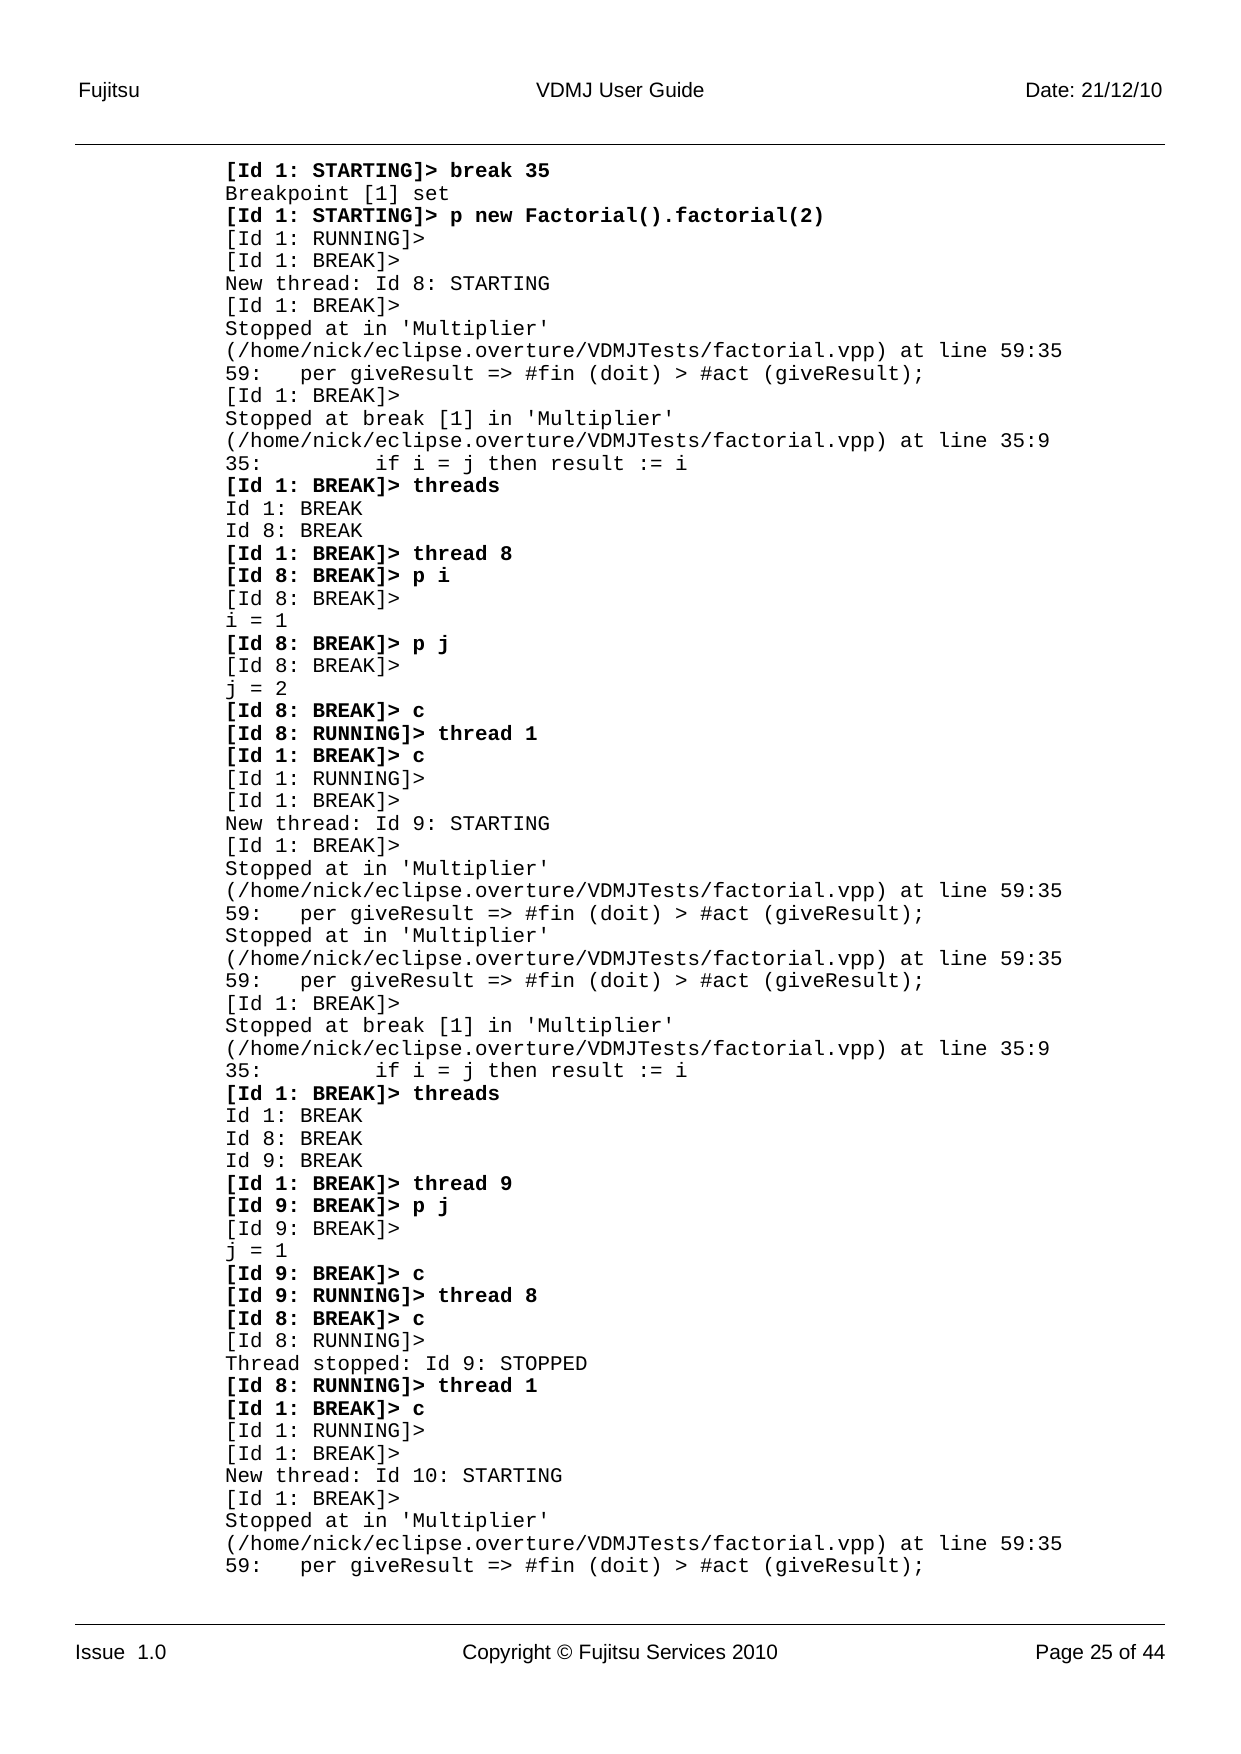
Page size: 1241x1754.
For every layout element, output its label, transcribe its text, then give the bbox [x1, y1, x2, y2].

text [Id 9: BREAK]> p j [225, 1195, 1165, 1217]
text Id 1: BREAK [225, 1105, 1165, 1127]
text Id 8: BREAK [225, 1127, 1165, 1150]
text 59: per giveResult => #fin (doit) > #act (giveResult); [225, 362, 1165, 385]
text [Id 8: BREAK]> [225, 587, 1165, 610]
text [Id 8: BREAK]> [225, 655, 1165, 677]
text 35: if i = j then result := i [225, 452, 1165, 475]
text [Id 8: BREAK]> p j [225, 632, 1165, 655]
text [Id 1: BREAK]> c [225, 1397, 1165, 1420]
text [Id 1: BREAK]> [225, 250, 1165, 272]
text j = 2 [225, 677, 1165, 700]
text [Id 1: RUNNING]> [225, 767, 1165, 790]
text [Id 8: RUNNING]> [225, 1330, 1165, 1352]
text j = 1 [225, 1240, 1165, 1262]
text [Id 1: STARTING]> break 35 [225, 160, 1165, 182]
text [Id 8: RUNNING]> thread 1 [225, 1375, 1165, 1397]
text Thread stopped: Id 9: STOPPED [225, 1352, 1165, 1375]
text 59: per giveResult => #fin (doit) > #act (giveResult); [225, 902, 1165, 925]
text [Id 1: RUNNING]> [225, 1420, 1165, 1442]
text 59: per giveResult => #fin (doit) > #act (giveResult); [225, 1555, 1165, 1577]
text Stopped at in 'Multiplier' (/home/nick/eclipse.overture/VDMJTests/factorial.vpp) at line 59:35 [225, 857, 1165, 902]
text Id 9: BREAK [225, 1150, 1165, 1172]
text Stopped at break [1] in 'Multiplier' (/home/nick/eclipse.overture/VDMJTests/factorial.vpp) at line 35:9 [225, 407, 1165, 452]
text [Id 1: BREAK]> [225, 790, 1165, 812]
text [Id 1: BREAK]> c [225, 745, 1165, 767]
text Stopped at break [1] in 'Multiplier' (/home/nick/eclipse.overture/VDMJTests/factorial.vpp) at line 35:9 [225, 1015, 1165, 1060]
text New thread: Id 10: STARTING [225, 1465, 1165, 1487]
text [Id 9: BREAK]> c [225, 1262, 1165, 1285]
text Breakpoint [1] set [225, 182, 1165, 205]
text New thread: Id 9: STARTING [225, 812, 1165, 835]
text 59: per giveResult => #fin (doit) > #act (giveResult); [225, 970, 1165, 992]
text Id 1: BREAK [225, 497, 1165, 520]
text [Id 1: BREAK]> threads [225, 475, 1165, 497]
text [Id 1: BREAK]> [225, 835, 1165, 857]
text [Id 8: BREAK]> c [225, 700, 1165, 722]
text [Id 1: STARTING]> p new Factorial().factorial(2) [225, 205, 1165, 227]
text i = 1 [225, 610, 1165, 632]
text Stopped at in 'Multiplier' (/home/nick/eclipse.overture/VDMJTests/factorial.vpp) at line 59:35 [225, 1510, 1165, 1555]
text [Id 1: BREAK]> [225, 1442, 1165, 1465]
text [Id 9: RUNNING]> thread 8 [225, 1285, 1165, 1307]
text [Id 8: RUNNING]> thread 1 [225, 722, 1165, 745]
text Stopped at in 'Multiplier' (/home/nick/eclipse.overture/VDMJTests/factorial.vpp) at line 59:35 [225, 317, 1165, 362]
text Stopped at in 'Multiplier' (/home/nick/eclipse.overture/VDMJTests/factorial.vpp) at line 59:35 [225, 925, 1165, 970]
text New thread: Id 8: STARTING [225, 272, 1165, 295]
text [Id 1: BREAK]> [225, 295, 1165, 317]
text [Id 1: RUNNING]> [225, 227, 1165, 250]
text [Id 1: BREAK]> thread 8 [225, 542, 1165, 565]
text 35: if i = j then result := i [225, 1060, 1165, 1082]
text [Id 1: BREAK]> [225, 385, 1165, 407]
text Id 8: BREAK [225, 520, 1165, 542]
text [Id 1: BREAK]> [225, 1487, 1165, 1510]
text [Id 1: BREAK]> thread 9 [225, 1172, 1165, 1195]
text [Id 9: BREAK]> [225, 1217, 1165, 1240]
text [Id 8: BREAK]> c [225, 1307, 1165, 1330]
text [Id 8: BREAK]> p i [225, 565, 1165, 587]
text [Id 1: BREAK]> [225, 992, 1165, 1015]
text [Id 1: BREAK]> threads [225, 1082, 1165, 1105]
